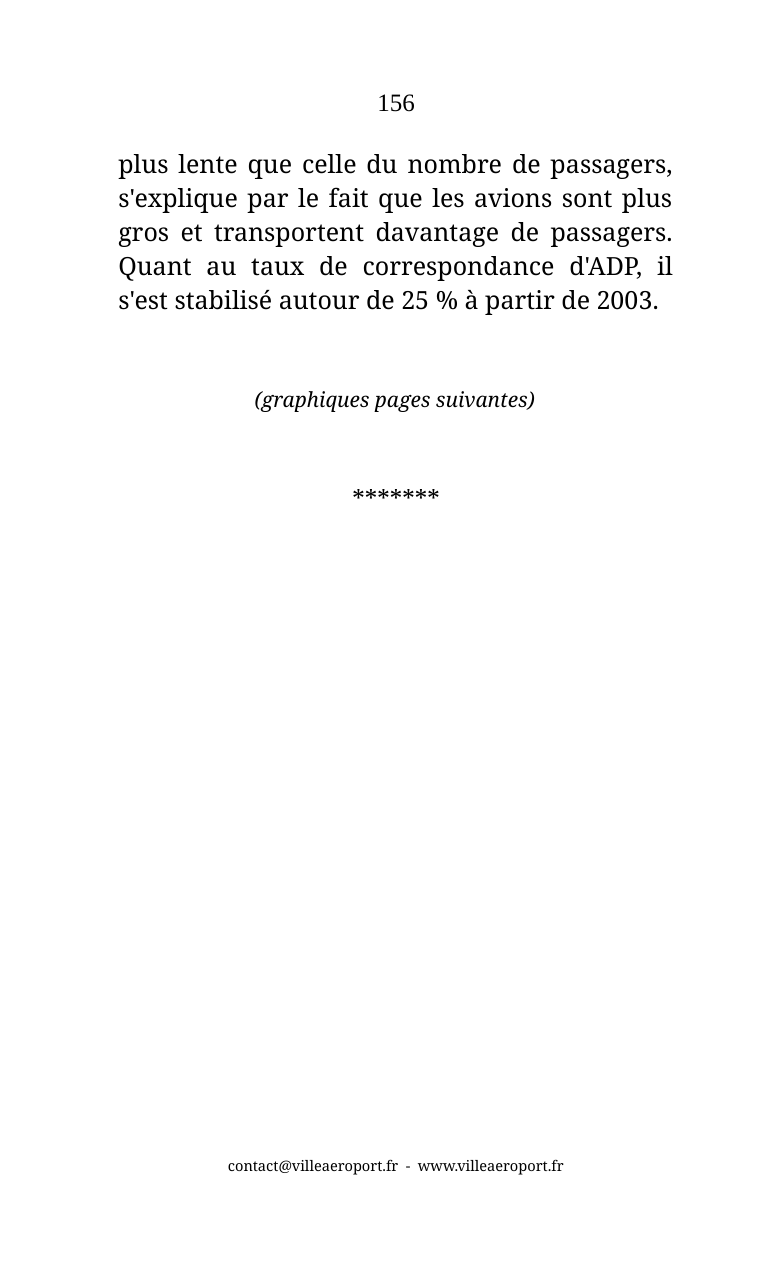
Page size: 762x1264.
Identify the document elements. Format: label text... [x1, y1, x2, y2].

text plus lente que celle du nombre de passagers, s'explique par le fait que les avions sont plus gros et transportent davantage de passagers. Quant au taux de correspondance d'ADP, il s'est stabilisé autour de 25 % à partir de 2003. [118, 147, 673, 317]
text ******* [118, 482, 673, 516]
text (graphiques pages suivantes) [118, 385, 673, 414]
